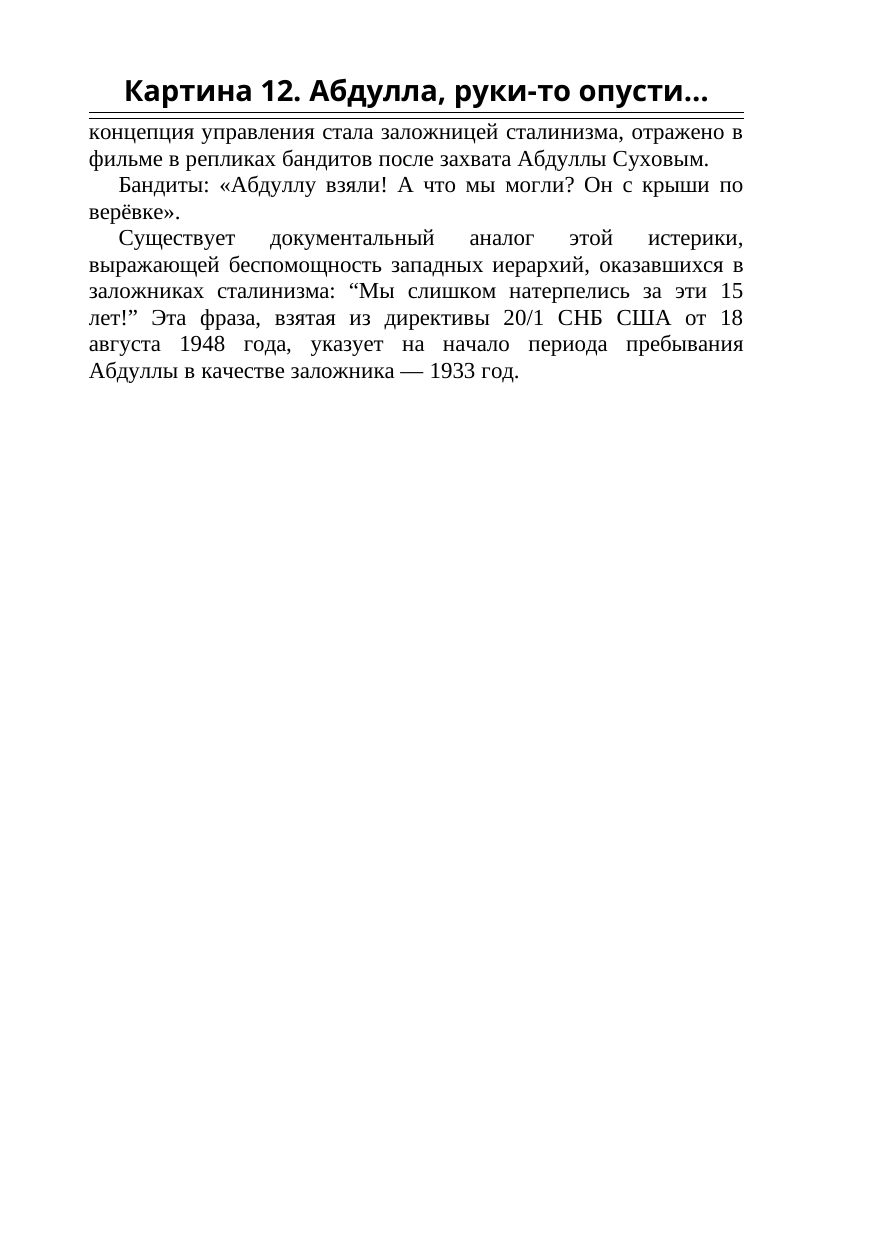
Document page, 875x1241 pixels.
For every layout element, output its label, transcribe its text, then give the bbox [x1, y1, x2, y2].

text Бандиты: «Абдуллу взяли! А что мы могли? Он с крыши по верёвке». [89, 171, 744, 224]
text концепция управления стала заложницей сталинизма, отражено в фильме в репликах бандитов после захвата Абдуллы Суховым. [89, 119, 744, 171]
text Существует документальный аналог этой истерики, выражающей беспомощность западных иерархий, оказавшихся в заложниках сталинизма: “Мы слишком натерпелись за эти 15 лет!” Эта фраза, взятая из директивы 20/1 СНБ США от 18 августа 1948 года, указует на начало периода пребывания Абдуллы в качестве заложника — 1933 год. [89, 224, 744, 383]
